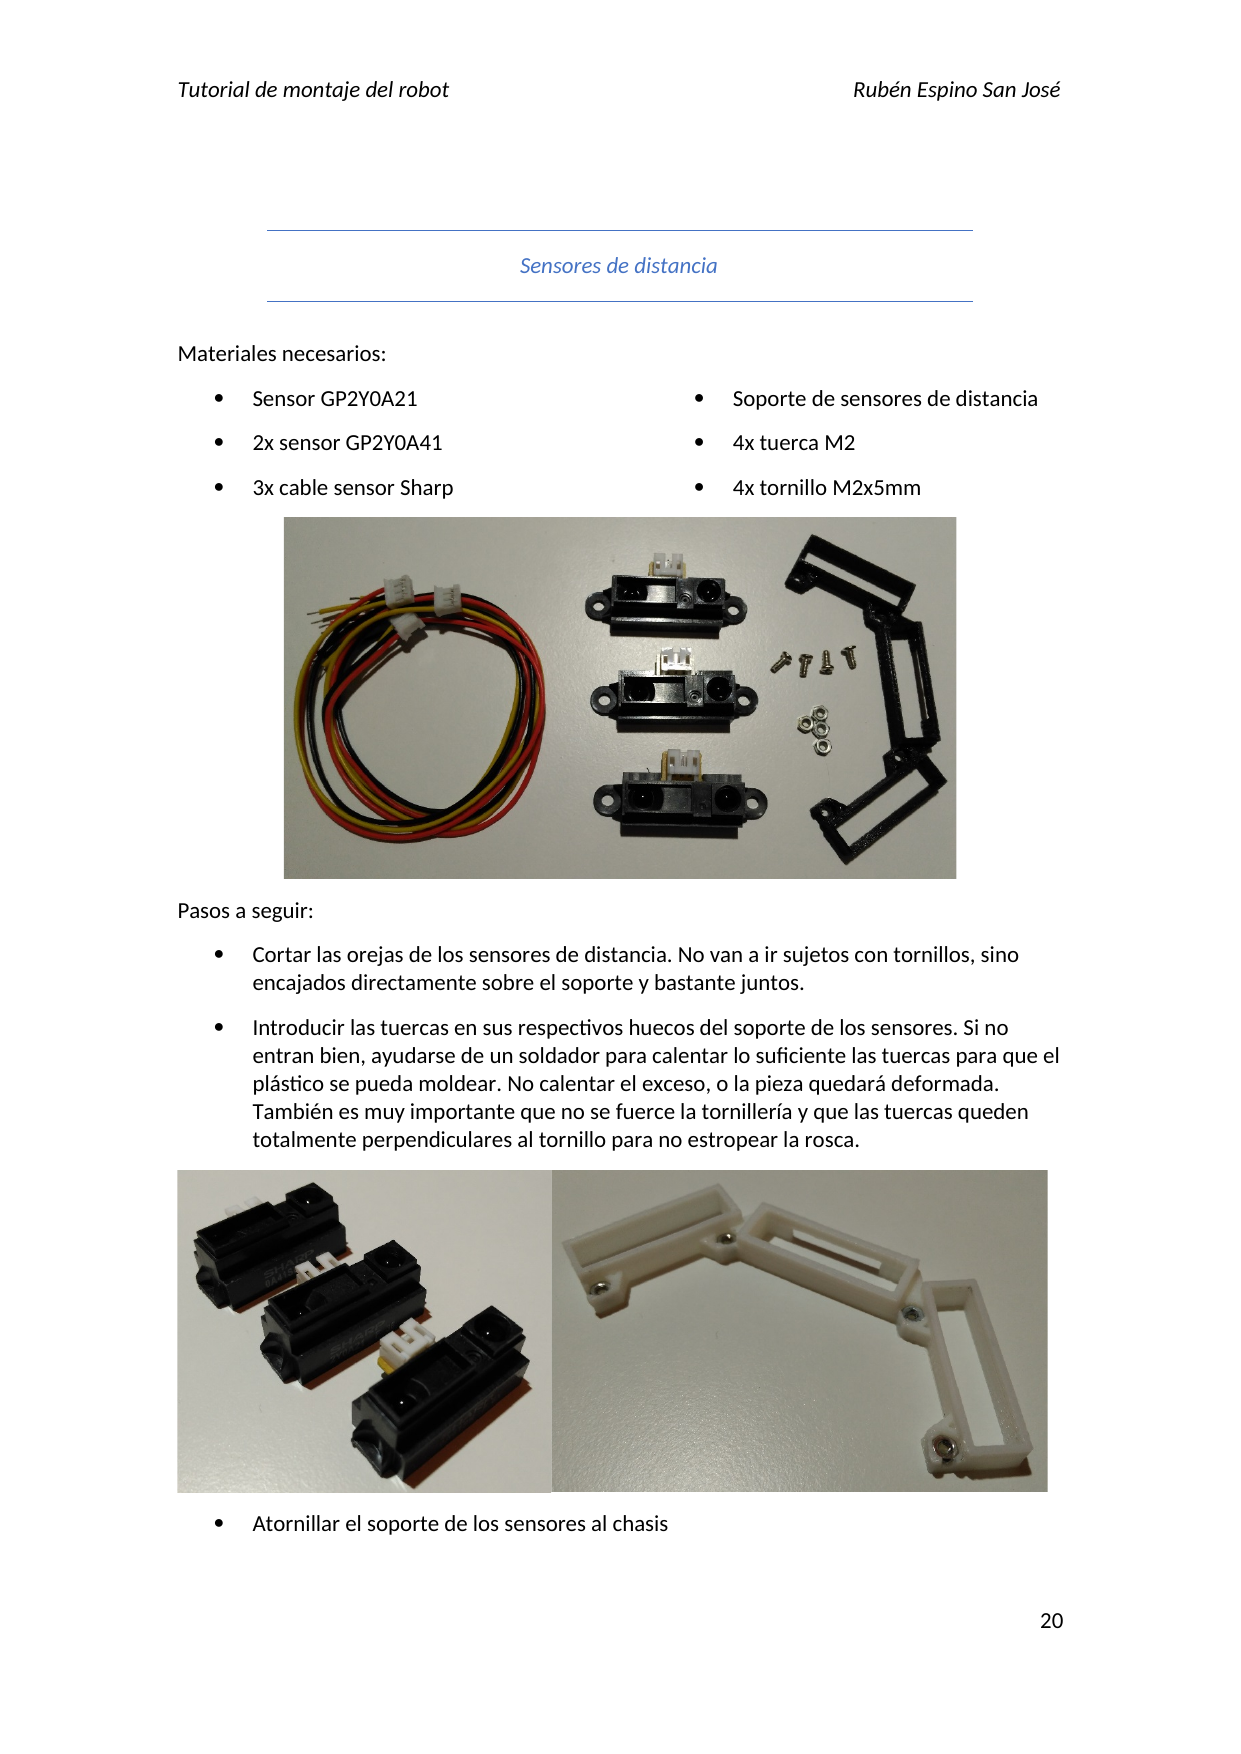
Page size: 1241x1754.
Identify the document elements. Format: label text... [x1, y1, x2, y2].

list Sensor GP2Y0A21 [215, 384, 583, 412]
list Cortar las orejas de los sensores de distancia. No van a ir sujetos con tornillos, sino encajados directamente sobre el soporte y bastante juntos. [215, 940, 1063, 996]
list Introducir las tuercas en sus respectivos huecos del soporte de los sensores. Si no entran bien, ayudarse de un soldador para calentar lo suficiente las tuercas para que el plástico se pueda moldear. No calentar el exceso, o la pieza quedará deformada. También es muy importante que no se fuerce la tornillería y que las tuercas queden totalmente perpendiculares al tornillo para no estropear la rosca. [215, 1013, 1063, 1153]
text Pasos a seguir: [177, 896, 1063, 924]
list 2x sensor GP2Y0A41 [215, 428, 583, 456]
list Soporte de sensores de distancia [695, 384, 1063, 412]
list 4x tornillo M2x5mm [695, 473, 1063, 501]
list 4x tuerca M2 [695, 428, 1063, 456]
list Atornillar el soporte de los sensores al chasis [215, 1509, 1063, 1537]
list 3x cable sensor Sharp [215, 473, 583, 501]
text Materiales necesarios: [177, 339, 1063, 367]
text Sensores de distancia [267, 231, 973, 301]
